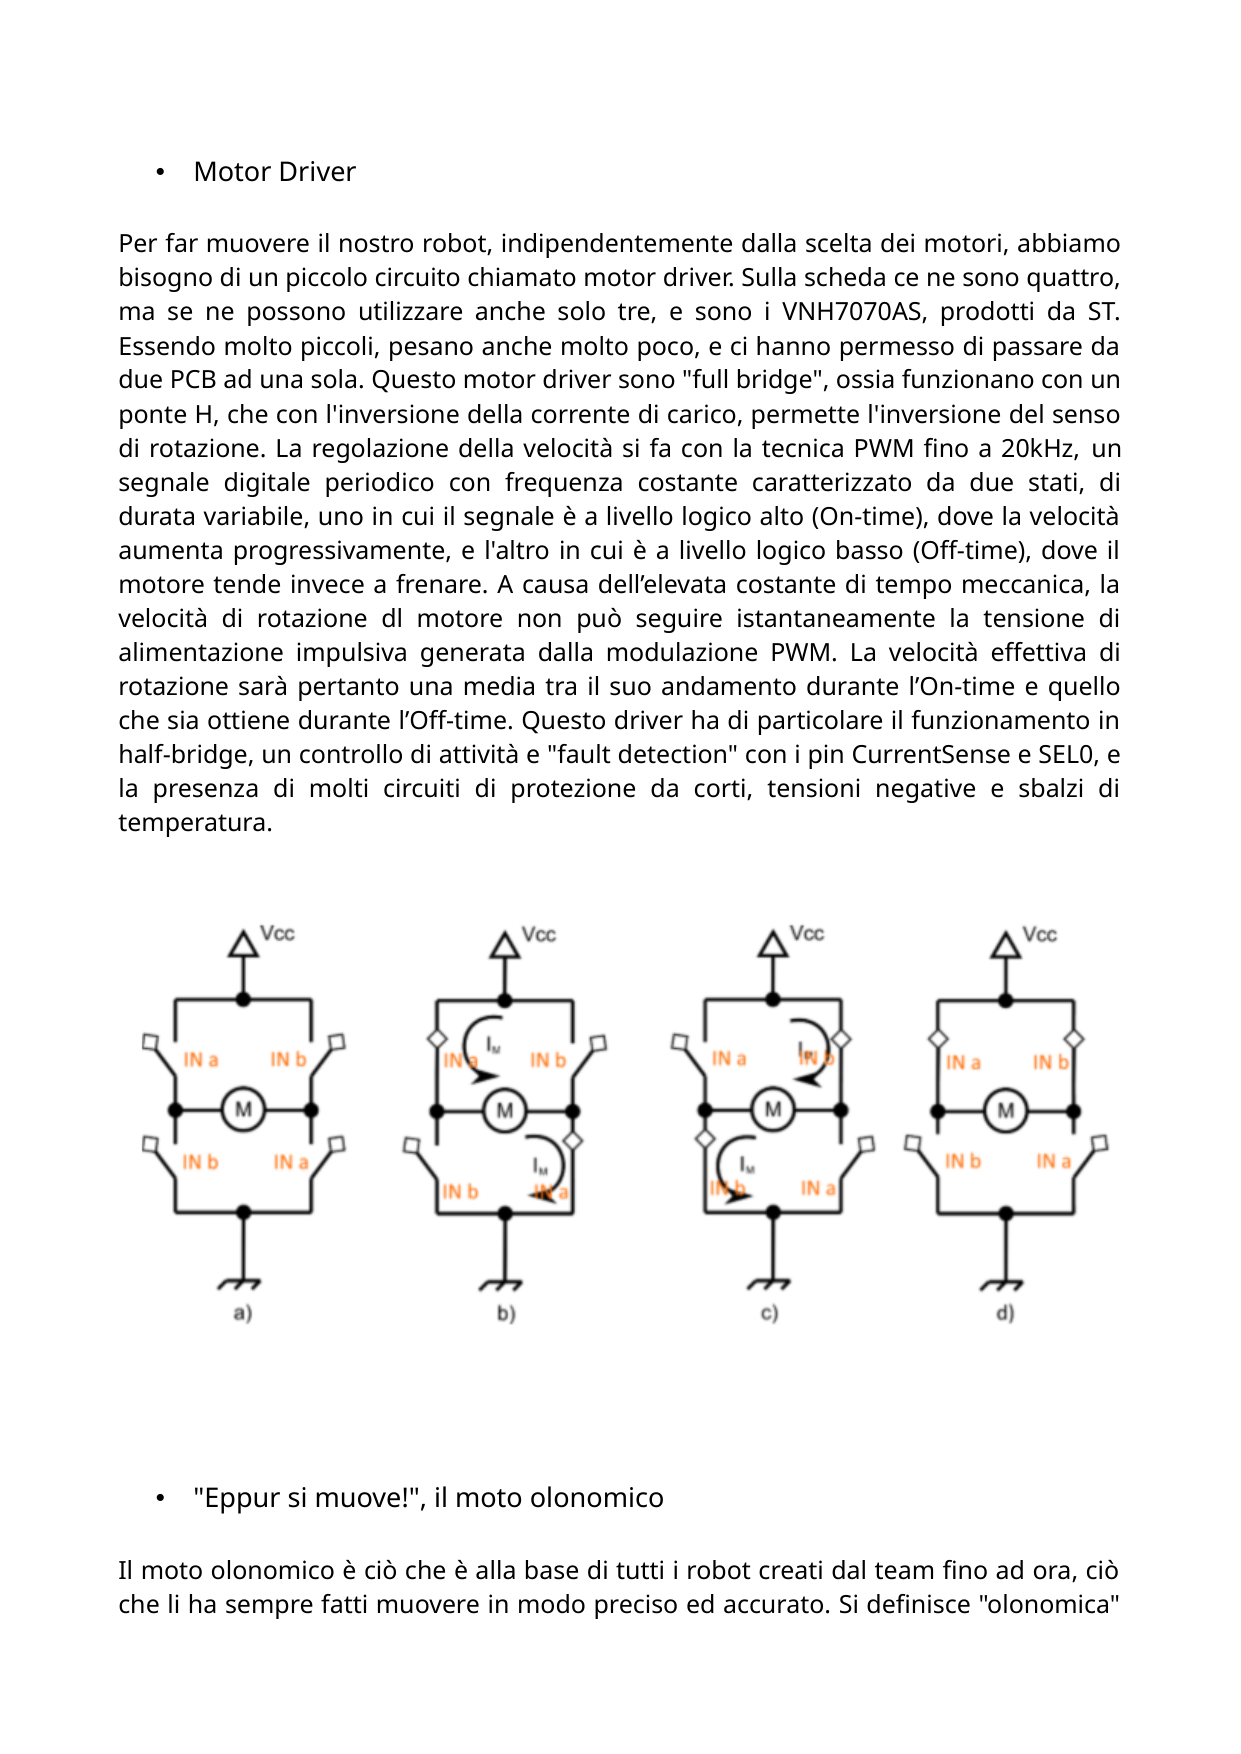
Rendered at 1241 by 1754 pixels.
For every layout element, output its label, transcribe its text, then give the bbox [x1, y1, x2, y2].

text Per far muovere il nostro robot, indipendentemente dalla scelta dei motori, abbiamo bisogno di un piccolo circuito chiamato motor driver. Sulla scheda ce ne sono quattro, ma se ne possono utilizzare anche solo tre, e sono i VNH7070AS, prodotti da ST. Essendo molto piccoli, pesano anche molto poco, e ci hanno permesso di passare da due PCB ad una sola. Questo motor driver sono "full bridge", ossia funzionano con un ponte H, che con l'inversione della corrente di carico, permette l'inversione del senso di rotazione. La regolazione della velocità si fa con la tecnica PWM fino a 20kHz, un segnale digitale periodico con frequenza costante caratterizzato da due stati, di durata variabile, uno in cui il segnale è a livello logico alto (On-time), dove la velocità aumenta progressivamente, e l'altro in cui è a livello logico basso (Off-time), dove il motore tende invece a frenare. A causa dell’elevata costante di tempo meccanica, la velocità di rotazione dl motore non può seguire istantaneamente la tensione di alimentazione impulsiva generata dalla modulazione PWM. La velocità effettiva di rotazione sarà pertanto una media tra il suo andamento durante l’On-time e quello che sia ottiene durante l’Off-time. Questo driver ha di particolare il funzionamento in half-bridge, un controllo di attività e "fault detection" con i pin CurrentSense e SEL0, e la presenza di molti circuiti di protezione da corti, tensioni negative e sbalzi di temperatura. [118, 226, 1122, 839]
text Il moto olonomico è ciò che è alla base di tutti i robot creati dal team fino ad ora, ciò che li ha sempre fatti muovere in modo preciso ed accurato. Si definisce "olonomica" [118, 1552, 1122, 1621]
picture [118, 912, 1122, 1343]
list Motor Driver [156, 152, 1122, 189]
list "Eppur si muove!", il moto olonomico [156, 1479, 1122, 1516]
